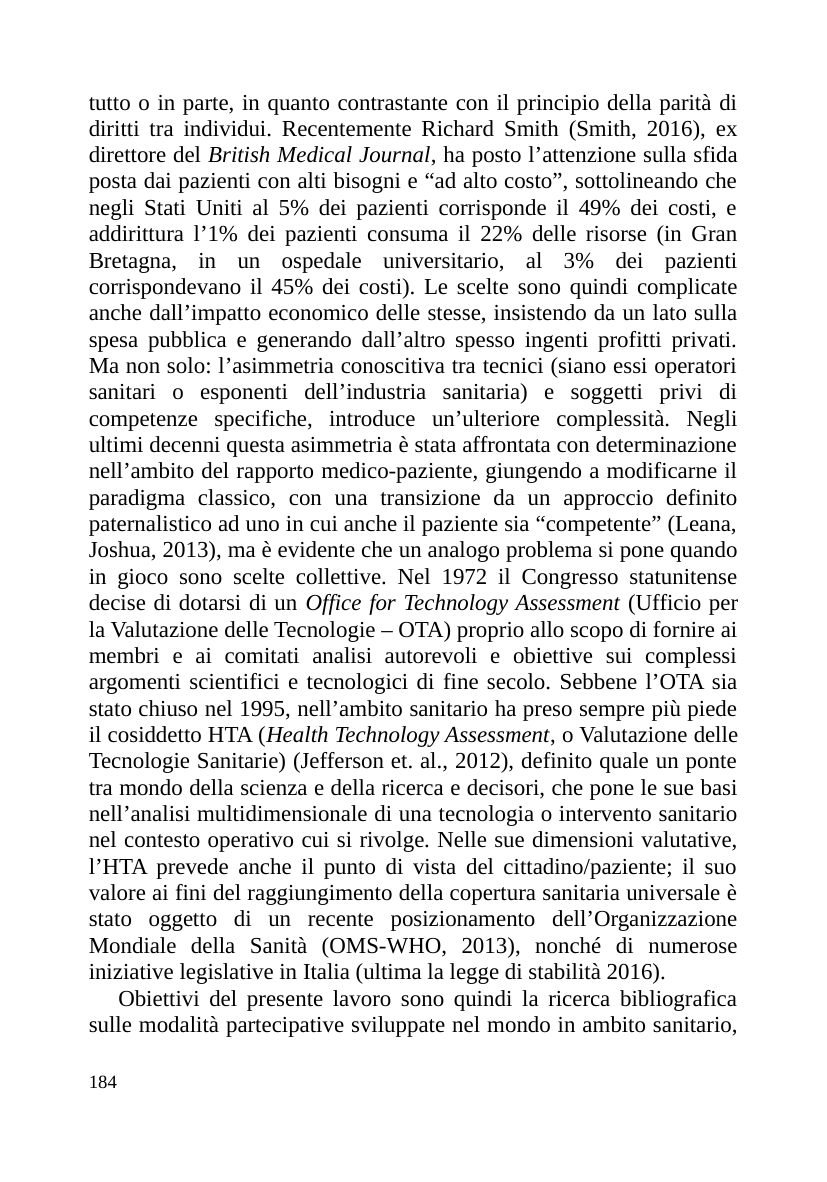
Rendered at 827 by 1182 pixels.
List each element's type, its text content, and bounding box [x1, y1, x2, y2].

text Obiettivi del presente lavoro sono quindi la ricerca bibliografica sulle modalità partecipative sviluppate nel mondo in ambito sanitario, [88, 984, 738, 1037]
text tutto o in parte, in quanto contrastante con il principio della parità di diritti tra individui. Recentemente Richard Smith (Smith, 2016), ex direttore del British Medical Journal, ha posto l’attenzione sulla sfida posta dai pazienti con alti bisogni e “ad alto costo”, sottolineando che negli Stati Uniti al 5% dei pazienti corrisponde il 49% dei costi, e addirittura l’1% dei pazienti consuma il 22% delle risorse (in Gran Bretagna, in un ospedale universitario, al 3% dei pazienti corrispondevano il 45% dei costi). Le scelte sono quindi complicate anche dall’impatto economico delle stesse, insistendo da un lato sulla spesa pubblica e generando dall’altro spesso ingenti profitti privati. Ma non solo: l’asimmetria conoscitiva tra tecnici (siano essi operatori sanitari o esponenti dell’industria sanitaria) e soggetti privi di competenze specifiche, introduce un’ulteriore complessità. Negli ultimi decenni questa asimmetria è stata affrontata con determinazione nell’ambito del rapporto medico-paziente, giungendo a modificarne il paradigma classico, con una transizione da un approccio definito paternalistico ad uno in cui anche il paziente sia “competente” (Leana, Joshua, 2013), ma è evidente che un analogo problema si pone quando in gioco sono scelte collettive. Nel 1972 il Congresso statunitense decise di dotarsi di un Office for Technology Assessment (Ufficio per la Valutazione delle Tecnologie – OTA) proprio allo scopo di fornire ai membri e ai comitati analisi autorevoli e obiettive sui complessi argomenti scientifici e tecnologici di fine secolo. Sebbene l’OTA sia stato chiuso nel 1995, nell’ambito sanitario ha preso sempre più piede il cosiddetto HTA (Health Technology Assessment, o Valutazione delle Tecnologie Sanitarie) (Jefferson et. al., 2012), definito quale un ponte tra mondo della scienza e della ricerca e decisori, che pone le sue basi nell’analisi multidimensionale di una tecnologia o intervento sanitario nel contesto operativo cui si rivolge. Nelle sue dimensioni valutative, l’HTA prevede anche il punto di vista del cittadino/paziente; il suo valore ai fini del raggiungimento della copertura sanitaria universale è stato oggetto di un recente posizionamento dell’Organizzazione Mondiale della Sanità (OMS-WHO, 2013), nonché di numerose iniziative legislative in Italia (ultima la legge di stabilità 2016). [88, 88, 738, 984]
